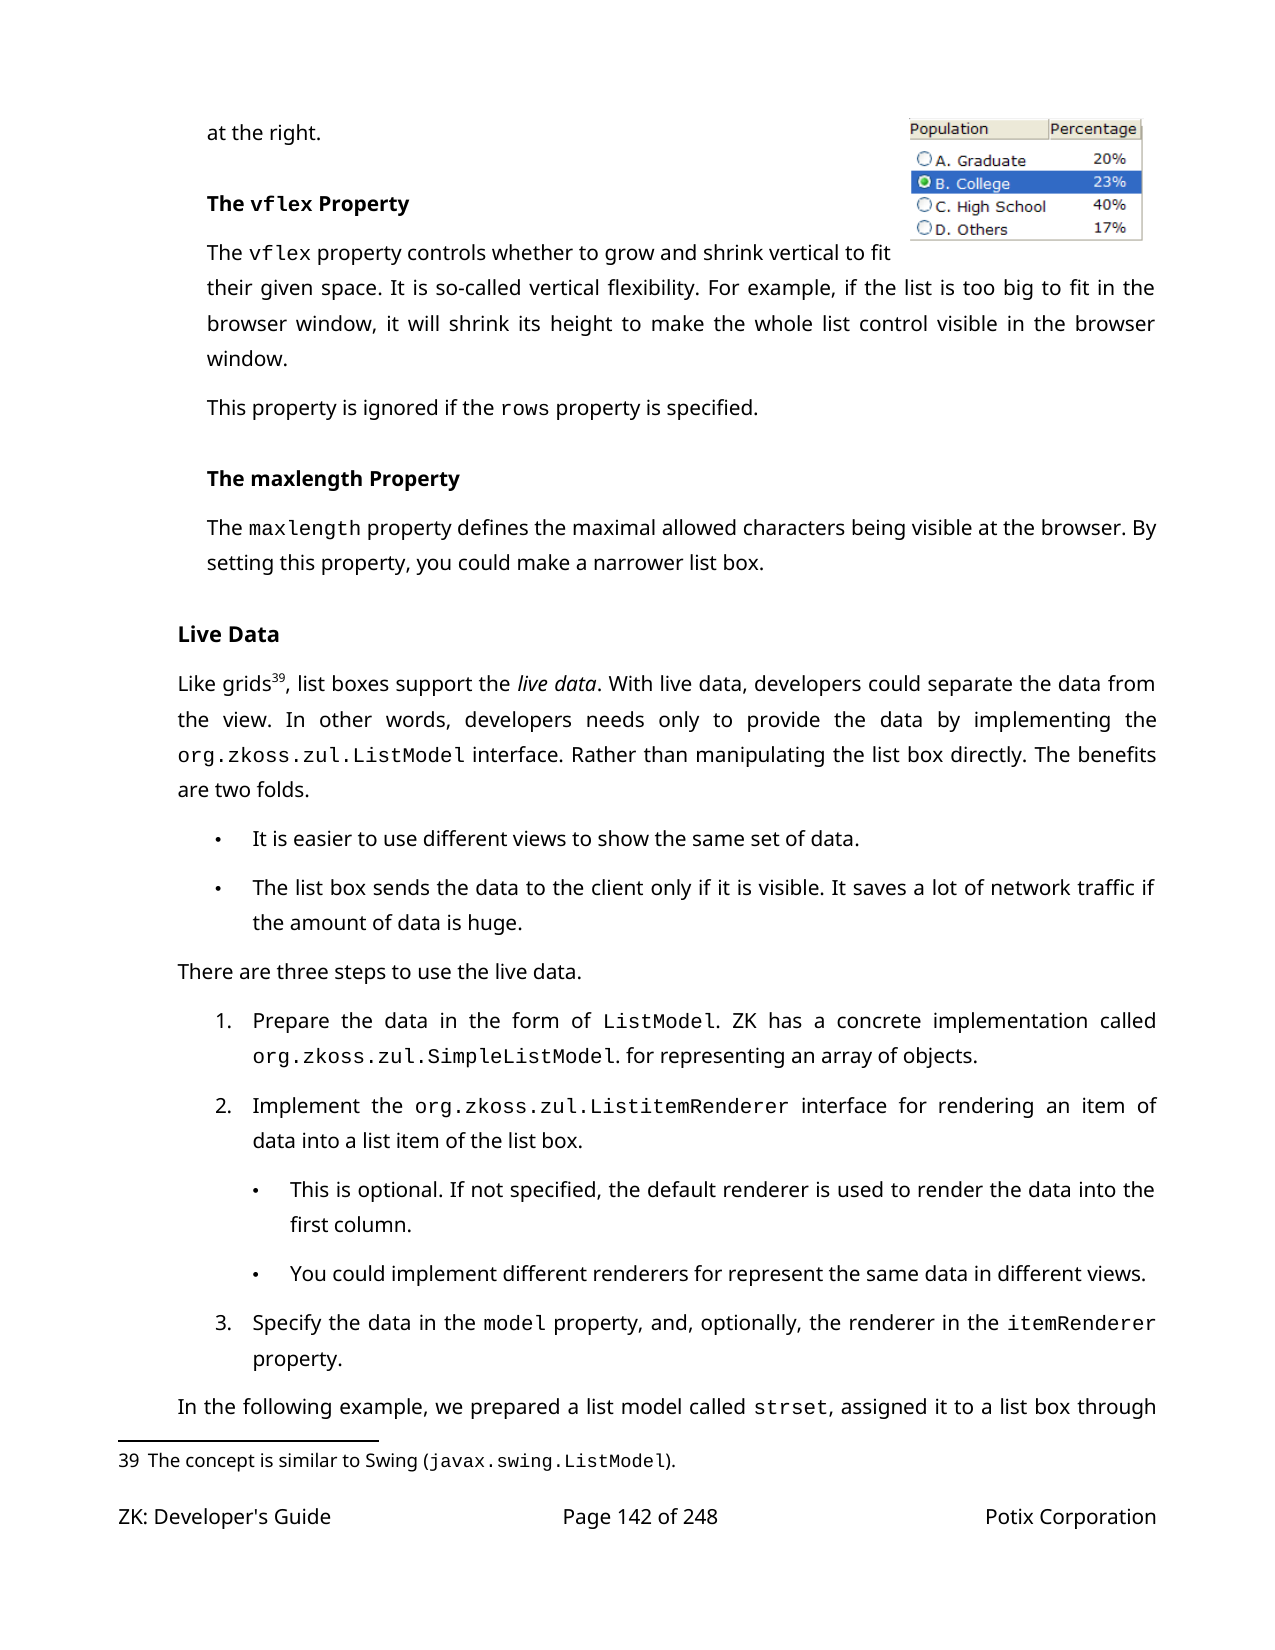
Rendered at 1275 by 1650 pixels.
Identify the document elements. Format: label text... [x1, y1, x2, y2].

text The maxlength property defines the maximal allowed characters being visible at the browser. By setting this property, you could make a narrower list box. [207, 513, 1157, 576]
text Like grids, list boxes support the live data. With live data, developers could separate the data from the view. In other words, developers needs only to provide the data by implementing the org.zkoss.zul.ListModel interface. Rather than manipulating the list box directly. The benefits are two folds. [177, 669, 1157, 804]
subtitle [1144, 189, 1157, 217]
list Implement the org.zkoss.zul.ListitemRenderer interface for rendering an item of data into a list item of the list box. [215, 1091, 1157, 1154]
text The concept is similar to Swing (javax.swing.ListModel). [118, 1447, 1157, 1473]
subtitle The maxlength Property [207, 464, 1157, 492]
text The vflex property controls whether to grow and shrink vertical to fit their given space. It is so-called vertical flexibility. For example, if the list is too big to fit in the browser window, it will shrink its height to make the whole list control visible in the browser window. [207, 238, 1157, 372]
list Prepare the data in the form of ListModel. ZK has a concrete implementation called org.zkoss.zul.SimpleListModel. for representing an array of objects. [215, 1006, 1157, 1070]
subtitle Live Data [177, 619, 1157, 649]
text This property is ignored if the rows property is specified. [207, 393, 1157, 421]
subtitle The vflex Property [207, 189, 909, 217]
picture [909, 118, 1144, 243]
text at the right. [207, 118, 909, 146]
list It is easier to use different views to show the same set of data. [215, 824, 1157, 853]
list The list box sends the data to the client only if it is visible. It saves a lot of network traffic if the amount of data is huge. [215, 873, 1157, 937]
list Specify the data in the model property, and, optionally, the renderer in the itemRenderer property. [215, 1308, 1157, 1372]
text In the following example, we prepared a list model called strset, assigned it to a list box through [177, 1392, 1157, 1421]
list You could implement different renderers for represent the same data in different views. [252, 1259, 1157, 1287]
text There are three steps to use the live data. [177, 957, 1157, 986]
list This is optional. If not specified, the default renderer is used to render the data into the first column. [252, 1175, 1157, 1239]
